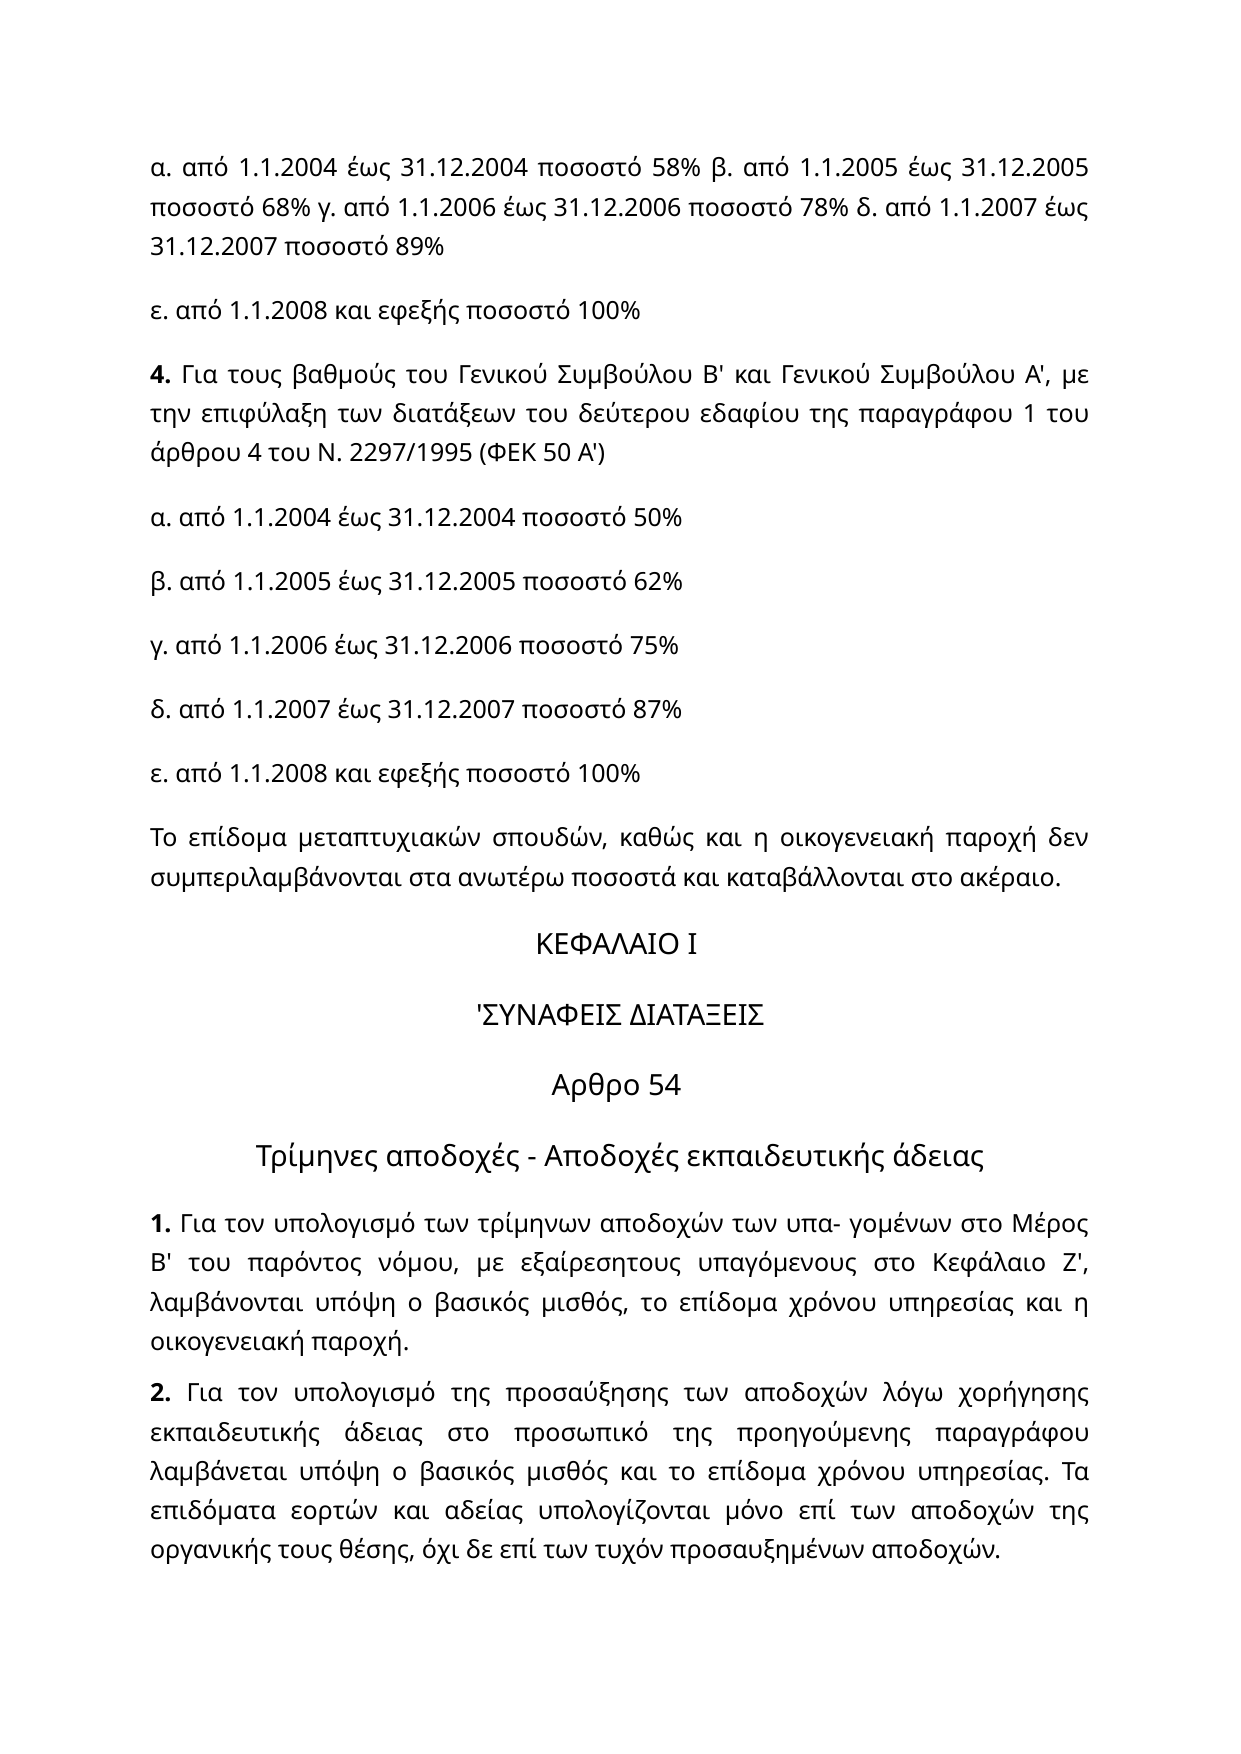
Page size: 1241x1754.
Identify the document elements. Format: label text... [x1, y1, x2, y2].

text α. από 1.1.2004 έως 31.12.2004 ποσοστό 50% [150, 499, 1090, 533]
text ε. από 1.1.2008 και εφεξής ποσοστό 100% [150, 292, 1090, 327]
text 1. Για τον υπολογισμό των τρίμηνων αποδοχών των υπα- γομένων στο Μέρος Β' του παρόντος νόμου, με εξαίρεσητους υπαγόμενους στο Κεφάλαιο Ζ', λαμβάνονται υπόψη ο βασικός μισθός, το επίδομα χρόνου υπηρεσίας και η οικογενειακή παροχή. [150, 1206, 1090, 1357]
subtitle ΚΕΦΑΛΑΙΟ Ι [150, 923, 1090, 963]
text α. από 1.1.2004 έως 31.12.2004 ποσοστό 58% β. από 1.1.2005 έως 31.12.2005 ποσοστό 68% γ. από 1.1.2006 έως 31.12.2006 ποσοστό 78% δ. από 1.1.2007 έως 31.12.2007 ποσοστό 89% [150, 150, 1090, 262]
text 2. Για τον υπολογισμό της προσαύξησης των αποδοχών λόγω χορήγησης εκπαιδευτικής άδειας στο προσωπικό της προηγούμενης παραγράφου λαμβάνεται υπόψη ο βασικός μισθός και το επίδομα χρόνου υπηρεσίας. Τα επιδόματα εορτών και αδείας υπολογίζονται μόνο επί των αποδοχών της οργανικής τους θέσης, όχι δε επί των τυχόν προσαυξημένων αποδοχών. [150, 1375, 1090, 1566]
text ε. από 1.1.2008 και εφεξής ποσοστό 100% [150, 756, 1090, 790]
text β. από 1.1.2005 έως 31.12.2005 ποσοστό 62% [150, 563, 1090, 597]
text 4. Για τους βαθμούς του Γενικού Συμβούλου Β' και Γενικού Συμβούλου Α', με την επιφύλαξη των διατάξεων του δεύτερου εδαφίου της παραγράφου 1 του άρθρου 4 του Ν. 2297/1995 (ΦΕΚ 50 Α') [150, 357, 1090, 469]
subtitle Τρίμηνες αποδοχές - Αποδοχές εκπαιδευτικής άδειας [150, 1135, 1090, 1175]
text Το επίδομα μεταπτυχιακών σπουδών, καθώς και η οικογενειακή παροχή δεν συμπεριλαμβάνονται στα ανωτέρω ποσοστά και καταβάλλονται στο ακέραιο. [150, 820, 1090, 893]
subtitle Αρθρο 54 [150, 1064, 1090, 1104]
text δ. από 1.1.2007 έως 31.12.2007 ποσοστό 87% [150, 692, 1090, 726]
subtitle 'ΣΥΝΑΦΕΙΣ ΔΙΑΤΑΞΕΙΣ [150, 994, 1090, 1034]
text γ. από 1.1.2006 έως 31.12.2006 ποσοστό 75% [150, 627, 1090, 662]
